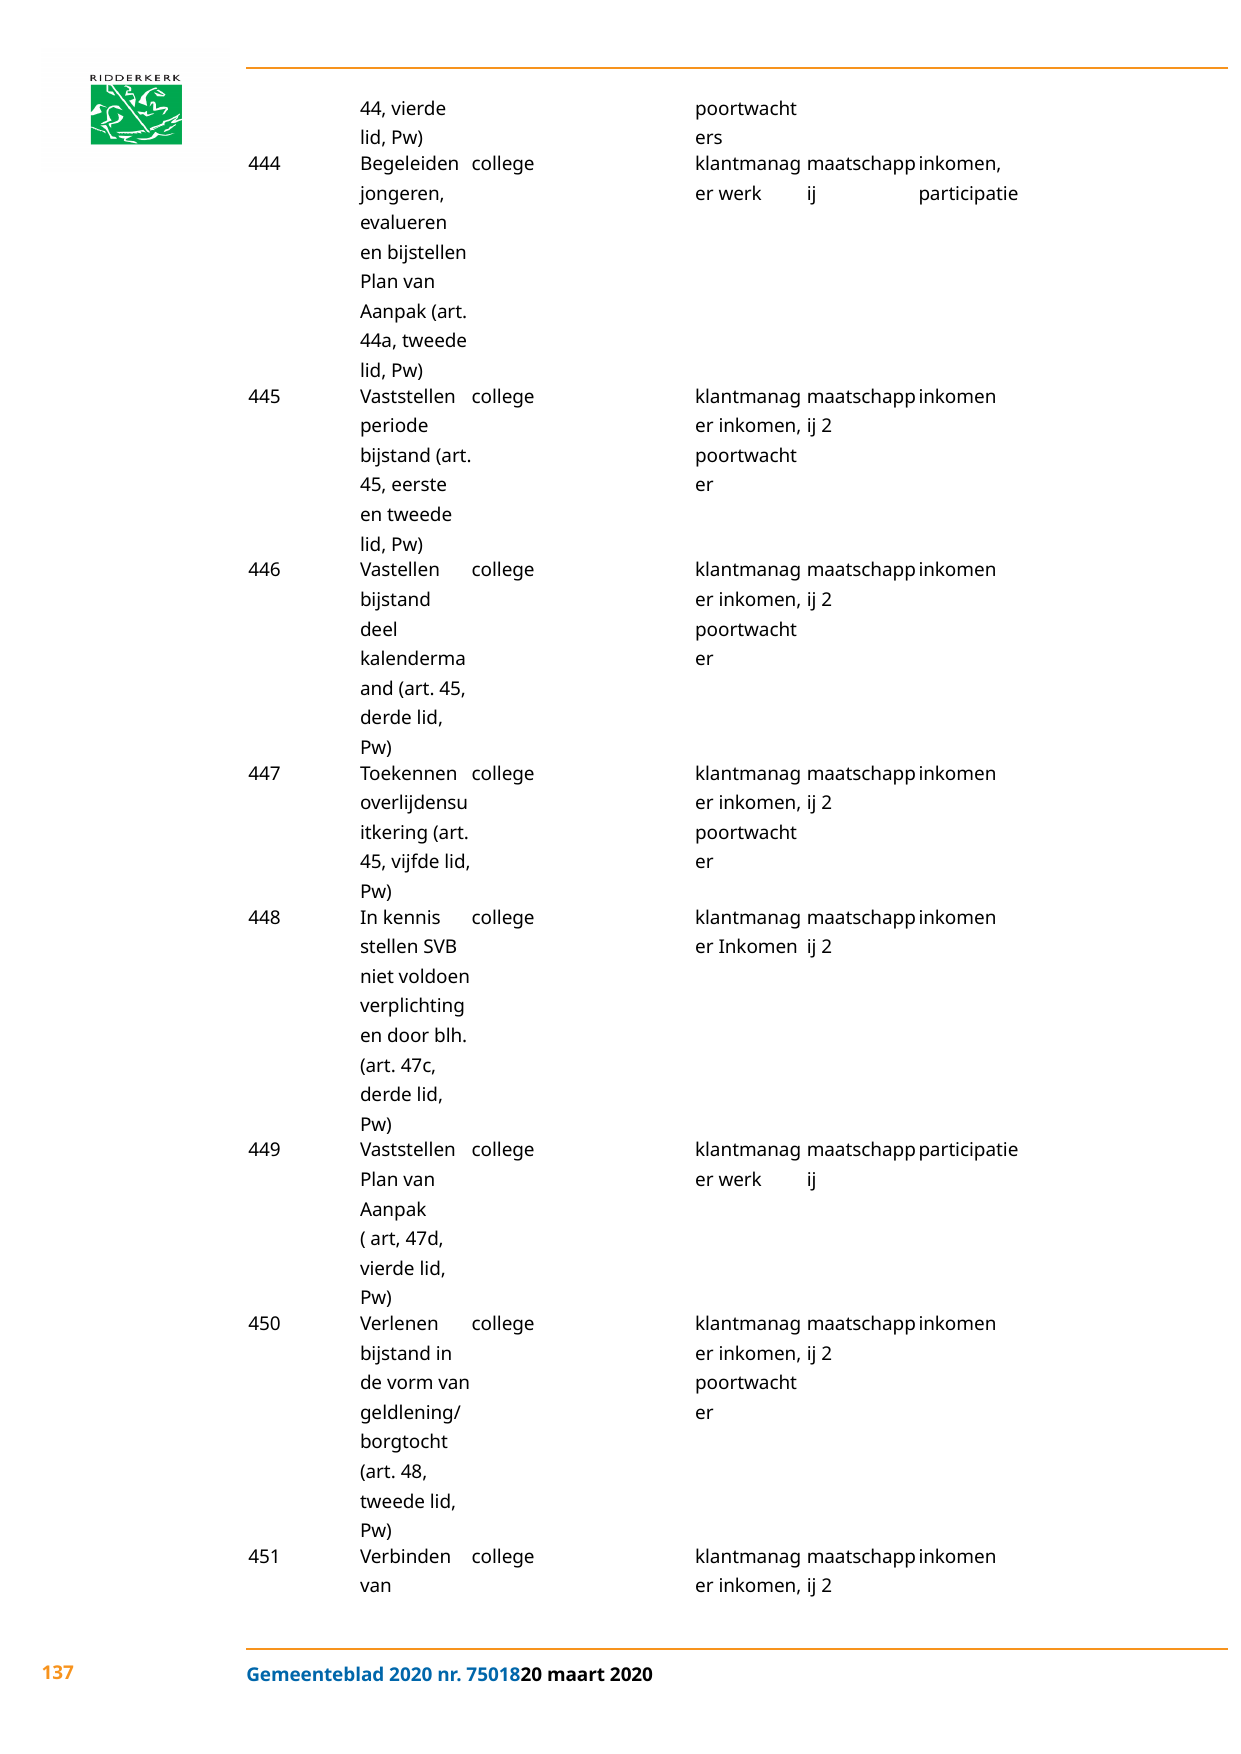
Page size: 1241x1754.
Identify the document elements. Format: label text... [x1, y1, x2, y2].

table_cell [583, 150, 695, 383]
table_cell [583, 557, 695, 760]
table_cell poortwachters [695, 95, 807, 150]
table_cell maatschappij [807, 150, 918, 383]
table_cell klantmanager inkomen, poortwachter [695, 557, 807, 760]
table_cell inkomen [918, 1310, 1030, 1543]
table_cell 444 [248, 150, 360, 383]
table_cell 445 [248, 383, 360, 557]
table_cell 446 [248, 557, 360, 760]
table_cell klantmanager werk [695, 1137, 807, 1310]
table_cell [583, 904, 695, 1137]
table_cell klantmanager inkomen, poortwachter [695, 383, 807, 557]
table_cell college [471, 1310, 583, 1543]
table_cell [1030, 95, 1152, 150]
table_cell Vaststellen periode bijstand (art. 45, eerste en tweede lid, Pw) [360, 383, 471, 557]
table_cell Vaststellen Plan van Aanpak ( art, 47d, vierde lid, Pw) [360, 1137, 471, 1310]
table_cell college [471, 557, 583, 760]
table_cell [583, 95, 695, 150]
table_cell klantmanager Inkomen [695, 904, 807, 1137]
table_cell [248, 95, 360, 150]
table_cell Verlenen bijstand in de vorm van geldlening/ borgtocht (art. 48, tweede lid, Pw) [360, 1310, 471, 1543]
table_cell 44, vierde lid, Pw) [360, 95, 471, 150]
table_cell [583, 1543, 695, 1598]
table_cell [583, 760, 695, 904]
table_cell maatschappij 2 [807, 1543, 918, 1598]
table_cell maatschappij 2 [807, 760, 918, 904]
table_cell college [471, 1543, 583, 1598]
table_cell inkomen, participatie [918, 150, 1030, 383]
table_cell [583, 1137, 695, 1310]
table_cell Verbinden van [360, 1543, 471, 1598]
table_cell [1030, 1310, 1152, 1543]
table_cell [1030, 1543, 1152, 1598]
table_cell participatie [918, 1137, 1030, 1310]
table_cell [1030, 1137, 1152, 1310]
table_cell maatschappij 2 [807, 557, 918, 760]
table_cell klantmanager inkomen, [695, 1543, 807, 1598]
table_cell klantmanager werk [695, 150, 807, 383]
table_cell maatschappij 2 [807, 383, 918, 557]
table_cell college [471, 760, 583, 904]
table_cell [918, 95, 1030, 150]
table_cell 449 [248, 1137, 360, 1310]
table_cell college [471, 150, 583, 383]
table_cell Toekennen overlijdensuitkering (art. 45, vijfde lid, Pw) [360, 760, 471, 904]
table_cell maatschappij 2 [807, 1310, 918, 1543]
table_cell maatschappij 2 [807, 904, 918, 1137]
table_cell maatschappij [807, 1137, 918, 1310]
table_cell [1030, 557, 1152, 760]
table_cell klantmanager inkomen, poortwachter [695, 760, 807, 904]
table_cell [1030, 383, 1152, 557]
table_cell 448 [248, 904, 360, 1137]
table_cell [583, 1310, 695, 1543]
table_cell In kennis stellen SVB niet voldoen verplichtingen door blh. (art. 47c, derde lid, Pw) [360, 904, 471, 1137]
table_cell college [471, 383, 583, 557]
table_cell [471, 95, 583, 150]
table_cell klantmanager inkomen, poortwachter [695, 1310, 807, 1543]
table_cell [1030, 904, 1152, 1137]
table_cell [583, 383, 695, 557]
table_cell 450 [248, 1310, 360, 1543]
picture [41, 47, 231, 172]
table_cell Begeleiden jongeren, evalueren en bijstellen Plan van Aanpak (art. 44a, tweede lid, Pw) [360, 150, 471, 383]
table_cell inkomen [918, 1543, 1030, 1598]
table_cell [1030, 760, 1152, 904]
table_cell inkomen [918, 904, 1030, 1137]
table_cell [807, 95, 918, 150]
table_cell college [471, 904, 583, 1137]
table_cell Vastellen bijstand deel kalendermaand (art. 45, derde lid, Pw) [360, 557, 471, 760]
table_cell inkomen [918, 383, 1030, 557]
table_cell [1030, 150, 1152, 383]
table_cell 447 [248, 760, 360, 904]
table_cell inkomen [918, 557, 1030, 760]
table_cell inkomen [918, 760, 1030, 904]
table_cell college [471, 1137, 583, 1310]
table_cell 451 [248, 1543, 360, 1598]
